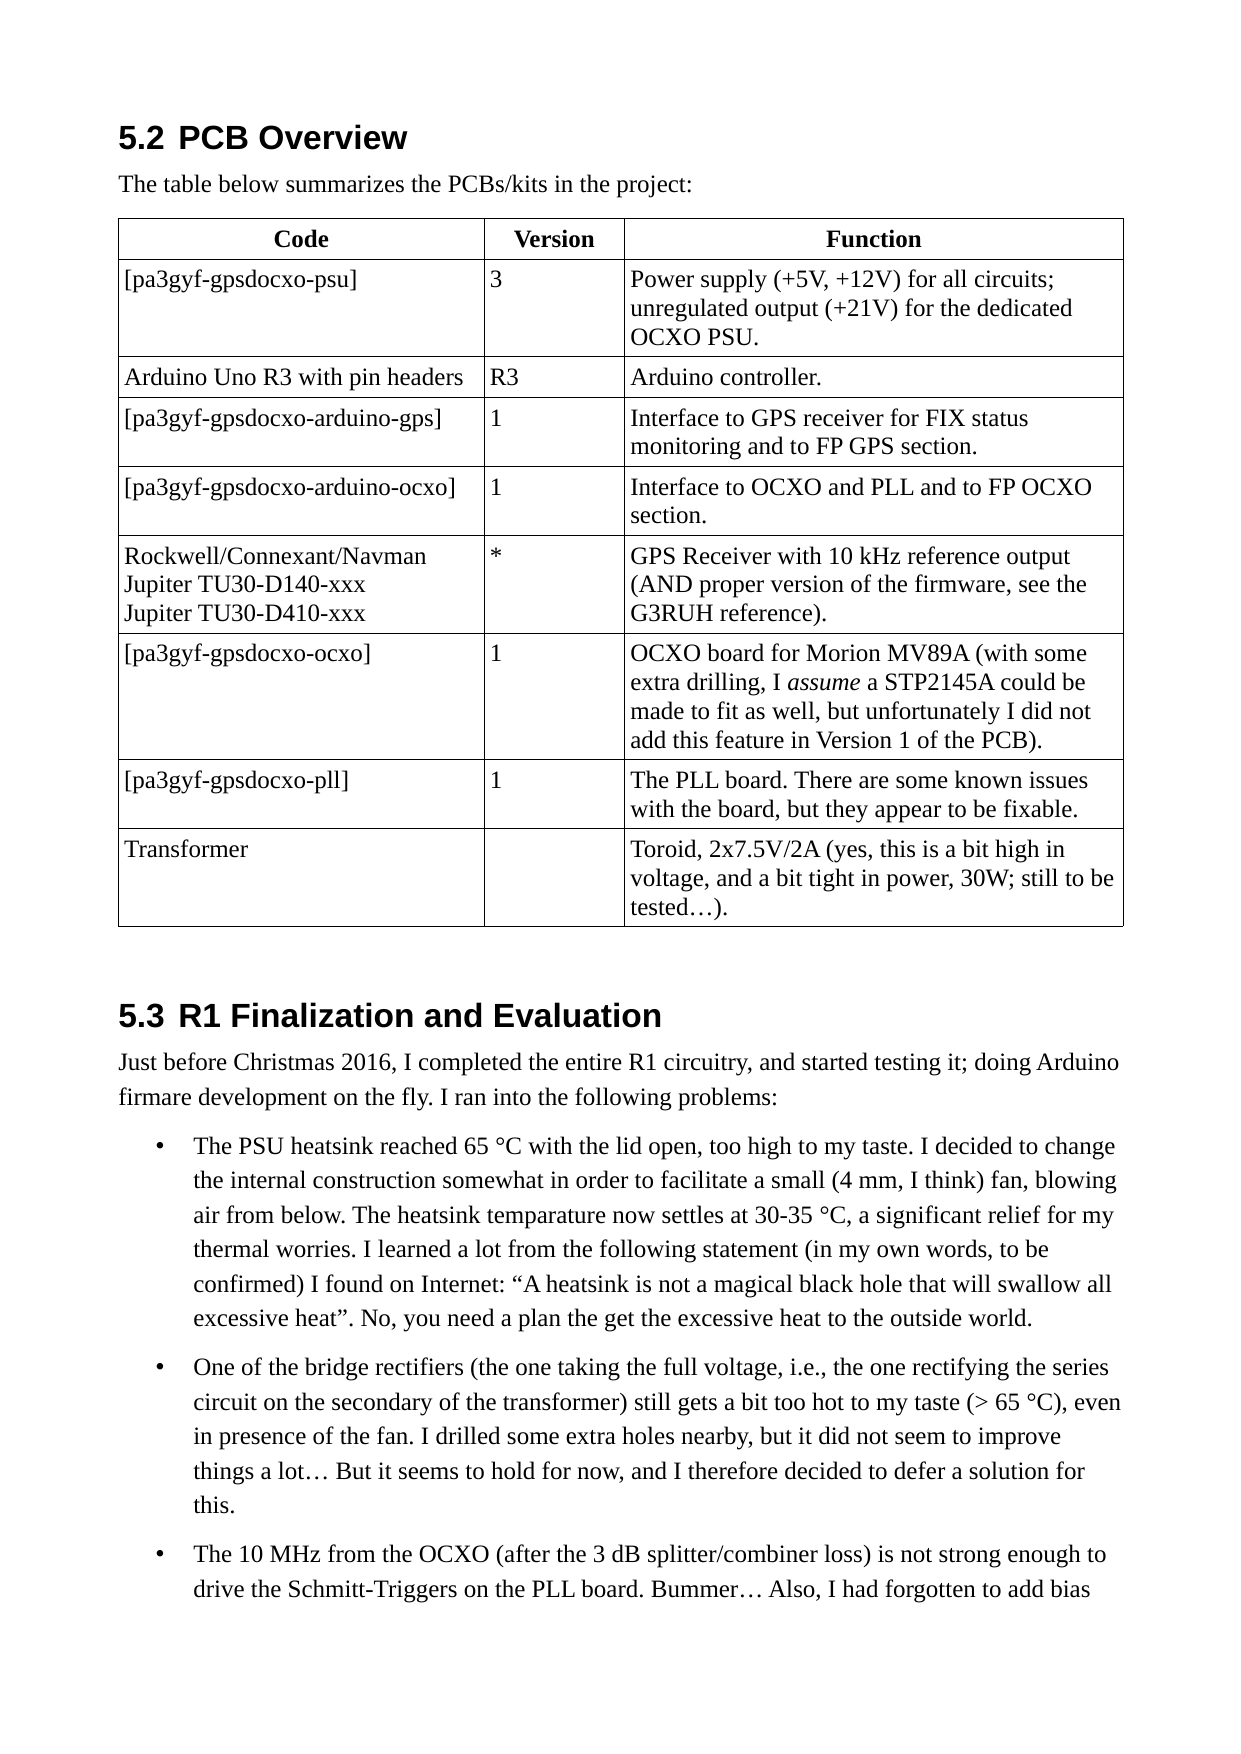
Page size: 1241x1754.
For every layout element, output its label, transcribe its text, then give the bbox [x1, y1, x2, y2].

table_cell GPS Receiver with 10 kHz reference output (AND proper version of the firmware, see the G3RUH reference). [625, 536, 1123, 633]
table_cell 1 [485, 760, 624, 828]
table_cell R3 [485, 357, 624, 397]
list The 10 MHz from the OCXO (after the 3 dB splitter/combiner loss) is not strong enough to drive the Schmitt-Triggers on the PLL board. Bummer… Also, I had forgotten to add bias [156, 1539, 1122, 1602]
table_header Code [119, 219, 484, 259]
table_cell Toroid, 2x7.5V/2A (yes, this is a bit high in voltage, and a bit tight in power, 30W; still to be tested…). [625, 829, 1123, 926]
subtitle R1 Finalization and Evaluation [118, 996, 1122, 1035]
table_cell [485, 829, 624, 926]
table_cell Arduino controller. [625, 357, 1123, 397]
table_cell Transformer [119, 829, 484, 926]
table_cell * [485, 536, 624, 633]
table_cell [pa3gyf-gpsdocxo-pll] [119, 760, 484, 828]
table_cell Rockwell/Connexant/Navman Jupiter TU30-D140-xxx Jupiter TU30-D410-xxx [119, 536, 484, 633]
table_cell 3 [485, 260, 624, 356]
table_cell Interface to OCXO and PLL and to FP OCXO section. [625, 467, 1123, 535]
table_cell Arduino Uno R3 with pin headers [119, 357, 484, 397]
text The table below summarizes the PCBs/kits in the project: [118, 169, 1122, 198]
table_cell [pa3gyf-gpsdocxo-arduino-ocxo] [119, 467, 484, 535]
table_cell 1 [485, 634, 624, 759]
table_cell 1 [485, 398, 624, 466]
table_cell Interface to GPS receiver for FIX status monitoring and to FP GPS section. [625, 398, 1123, 466]
table_cell The PLL board. There are some known issues with the board, but they appear to be fixable. [625, 760, 1123, 828]
table_cell 1 [485, 467, 624, 535]
table_cell [pa3gyf-gpsdocxo-ocxo] [119, 634, 484, 759]
text Just before Christmas 2016, I completed the entire R1 circuitry, and started testing it; doing Arduino firmare development on the fly. I ran into the following problems: [118, 1047, 1122, 1111]
table_cell OCXO board for Morion MV89A (with some extra drilling, I assume a STP2145A could be made to fit as well, but unfortunately I did not add this feature in Version 1 of the PCB). [625, 634, 1123, 759]
list One of the bridge rectifiers (the one taking the full voltage, i.e., the one rectifying the series circuit on the secondary of the transformer) still gets a bit too hot to my taste (> 65 °C), even in presence of the fan. I drilled some extra holes nearby, but it did not seem to improve things a lot… But it seems to hold for now, and I therefore decided to defer a solution for this. [156, 1352, 1122, 1519]
table_cell Power supply (+5V, +12V) for all circuits; unregulated output (+21V) for the dedicated OCXO PSU. [625, 260, 1123, 356]
list The PSU heatsink reached 65 °C with the lid open, too high to my taste. I decided to change the internal construction somewhat in order to facilitate a small (4 mm, I think) fan, blowing air from below. The heatsink temparature now settles at 30-35 °C, a significant relief for my thermal worries. I learned a lot from the following statement (in my own words, to be confirmed) I found on Internet: “A heatsink is not a magical black hole that will swallow all excessive heat”. No, you need a plan the get the excessive heat to the outside world. [156, 1131, 1122, 1332]
table_cell [pa3gyf-gpsdocxo-arduino-gps] [119, 398, 484, 466]
table_header Version [485, 219, 624, 259]
table_header Function [625, 219, 1123, 259]
subtitle PCB Overview [118, 118, 1122, 157]
table_cell [pa3gyf-gpsdocxo-psu] [119, 260, 484, 356]
